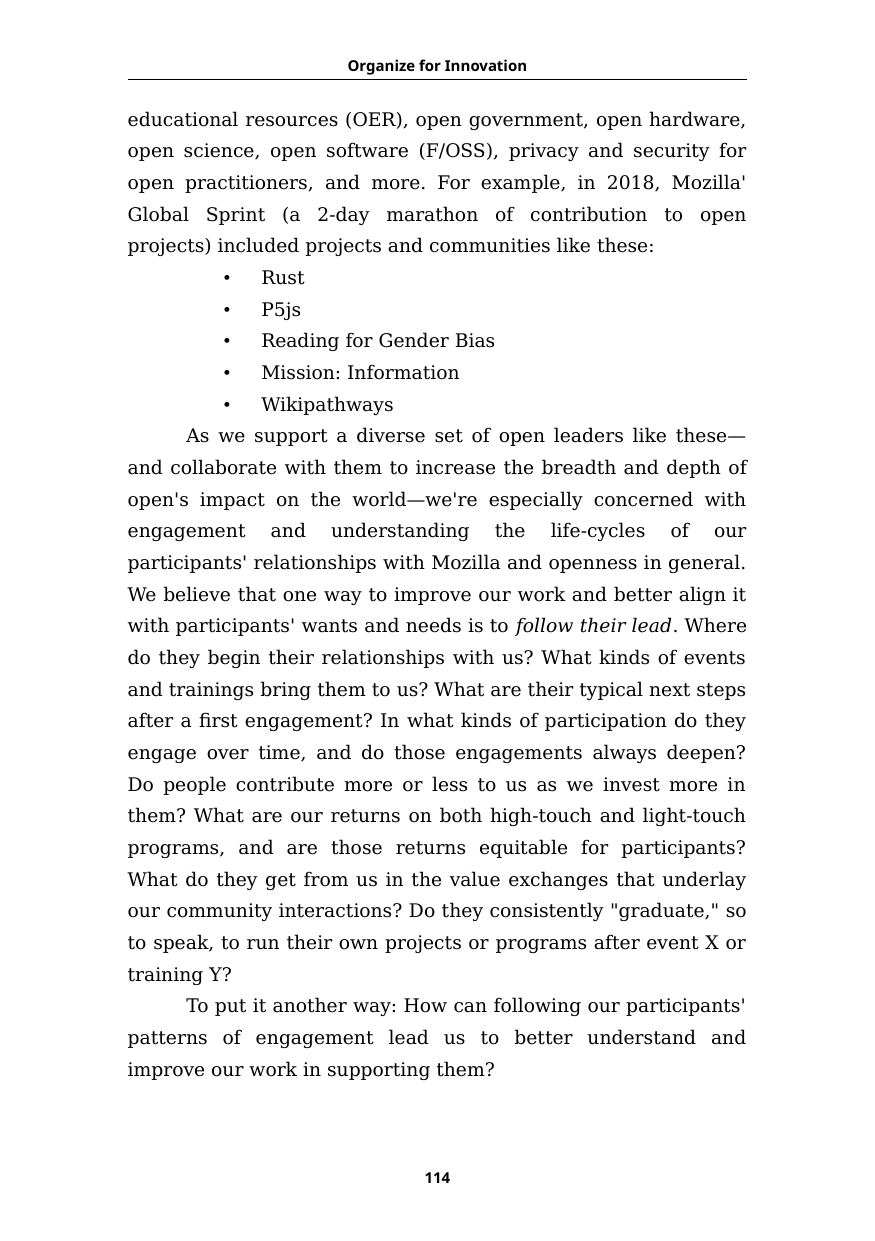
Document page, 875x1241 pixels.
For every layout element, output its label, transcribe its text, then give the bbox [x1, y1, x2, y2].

text As we support a diverse set of open leaders like these—and collaborate with them to increase the breadth and depth of open's impact on the world—we're especially concerned with engagement and understanding the life-cycles of our participants' relationships with Mozilla and openness in general. We believe that one way to improve our work and better align it with participants' wants and needs is to follow their lead. Where do they begin their relationships with us? What kinds of events and trainings bring them to us? What are their typical next steps after a first engagement? In what kinds of participation do they engage over time, and do those engagements always deepen? Do people contribute more or less to us as we invest more in them? What are our returns on both high-touch and light-touch programs, and are those returns equitable for participants? What do they get from us in the value exchanges that underlay our community interactions? Do they consistently "graduate," so to speak, to run their own projects or programs after event X or training Y? [127, 425, 747, 986]
text To put it another way: How can following our participants' patterns of engagement lead us to better understand and improve our work in supporting them? [127, 995, 747, 1081]
list Reading for Gender Bias [223, 330, 747, 352]
list Mission: Information [223, 362, 747, 384]
list Rust [223, 267, 747, 289]
list Wikipathways [223, 394, 747, 416]
text educational resources (OER), open government, open hardware, open science, open software (F/OSS), privacy and security for open practitioners, and more. For example, in 2018, Mozilla' Global Sprint (a 2-day marathon of contribution to open projects) included projects and communities like these: [127, 109, 747, 257]
list P5js [223, 299, 747, 321]
